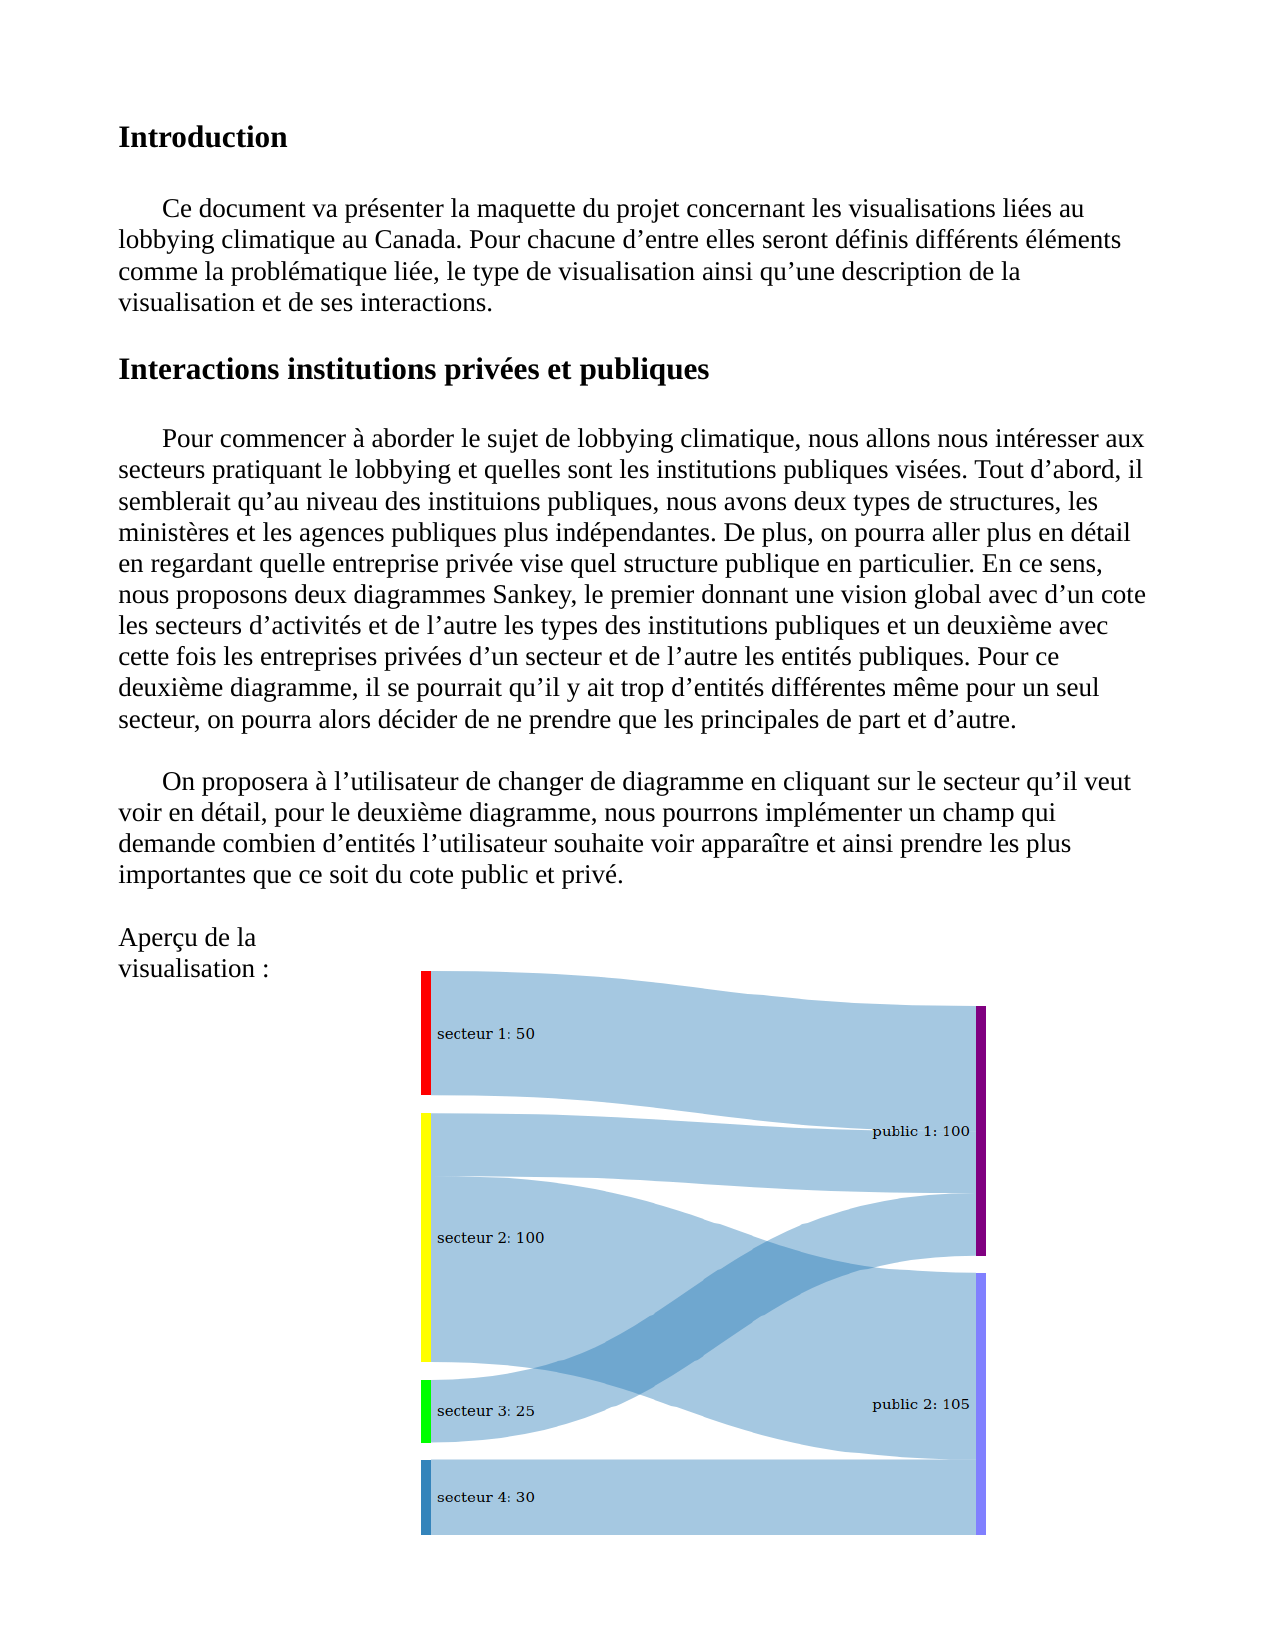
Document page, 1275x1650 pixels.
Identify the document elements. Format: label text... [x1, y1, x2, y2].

text Aperçu de la visualisation : [118, 921, 1157, 983]
text Introduction [118, 118, 1157, 154]
text On proposera à l’utilisateur de changer de diagramme en cliquant sur le secteur qu’il veut voir en détail, pour le deuxième diagramme, nous pourrons implémenter un champ qui demande combien d’entités l’utilisateur souhaite voir apparaître et ainsi prendre les plus importantes que ce soit du cote public et privé. [118, 765, 1157, 889]
text Interactions institutions privées et publiques [118, 351, 1157, 386]
picture [411, 949, 996, 1544]
text Pour commencer à aborder le sujet de lobbying climatique, nous allons nous intéresser aux secteurs pratiquant le lobbying et quelles sont les institutions publiques visées. Tout d’abord, il semblerait qu’au niveau des instituions publiques, nous avons deux types de structures, les ministères et les agences publiques plus indépendantes. De plus, on pourra aller plus en détail en regardant quelle entreprise privée vise quel structure publique en particulier. En ce sens, nous proposons deux diagrammes Sankey, le premier donnant une vision global avec d’un cote les secteurs d’activités et de l’autre les types des institutions publiques et un deuxième avec cette fois les entreprises privées d’un secteur et de l’autre les entités publiques. Pour ce deuxième diagramme, il se pourrait qu’il y ait trop d’entités différentes même pour un seul secteur, on pourra alors décider de ne prendre que les principales de part et d’autre. [118, 422, 1157, 734]
text Ce document va présenter la maquette du projet concernant les visualisations liées au lobbying climatique au Canada. Pour chacune d’entre elles seront définis différents éléments comme la problématique liée, le type de visualisation ainsi qu’une description de la visualisation et de ses interactions. [118, 190, 1157, 317]
